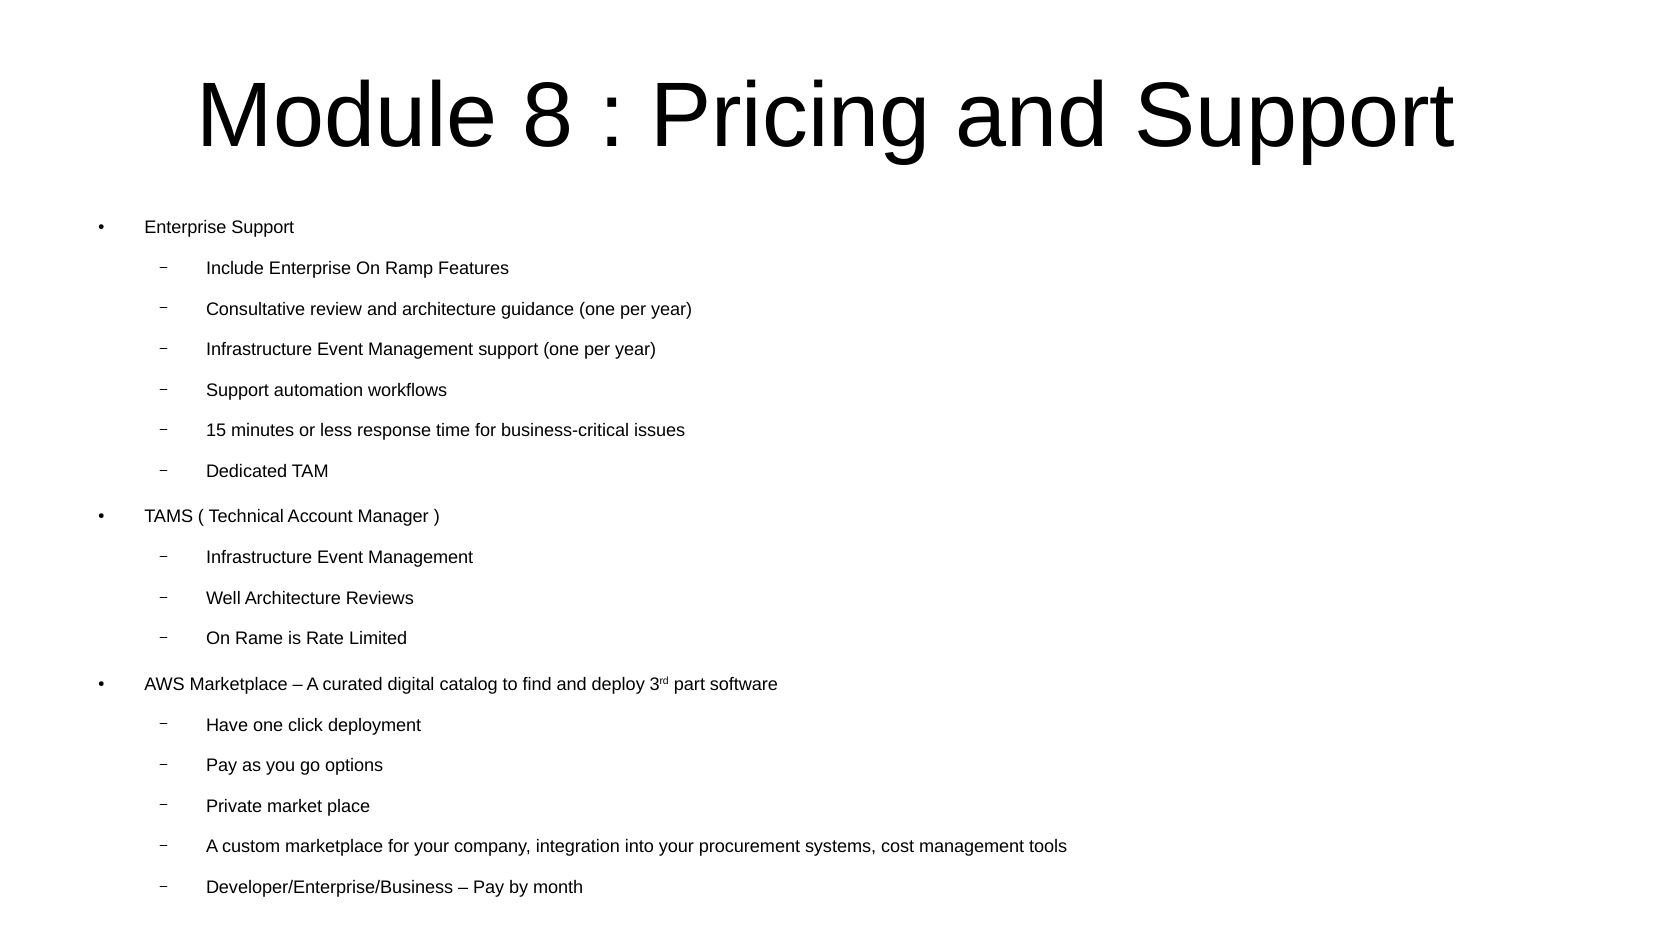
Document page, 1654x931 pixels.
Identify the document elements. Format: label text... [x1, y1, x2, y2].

list Enterprise Support Include Enterprise On Ramp Features Consultative review and architecture guidance (one per year) Infrastructure Event Management support (one per year) Support automation workflows 15 minutes or less response time for business-critical issues Dedicated TAM TAMS ( Technical Account Manager ) Infrastructure Event Management Well Architecture Reviews On Rame is Rate Limited AWS Marketplace – A curated digital catalog to find and deploy 3rd part software Have one click deployment Pay as you go options Private market place A custom marketplace for your company, integration into your procurement systems, cost management tools Developer/Enterprise/Business – Pay by month [82, 217, 1636, 901]
title Module 8 : Pricing and Support [82, 37, 1571, 193]
